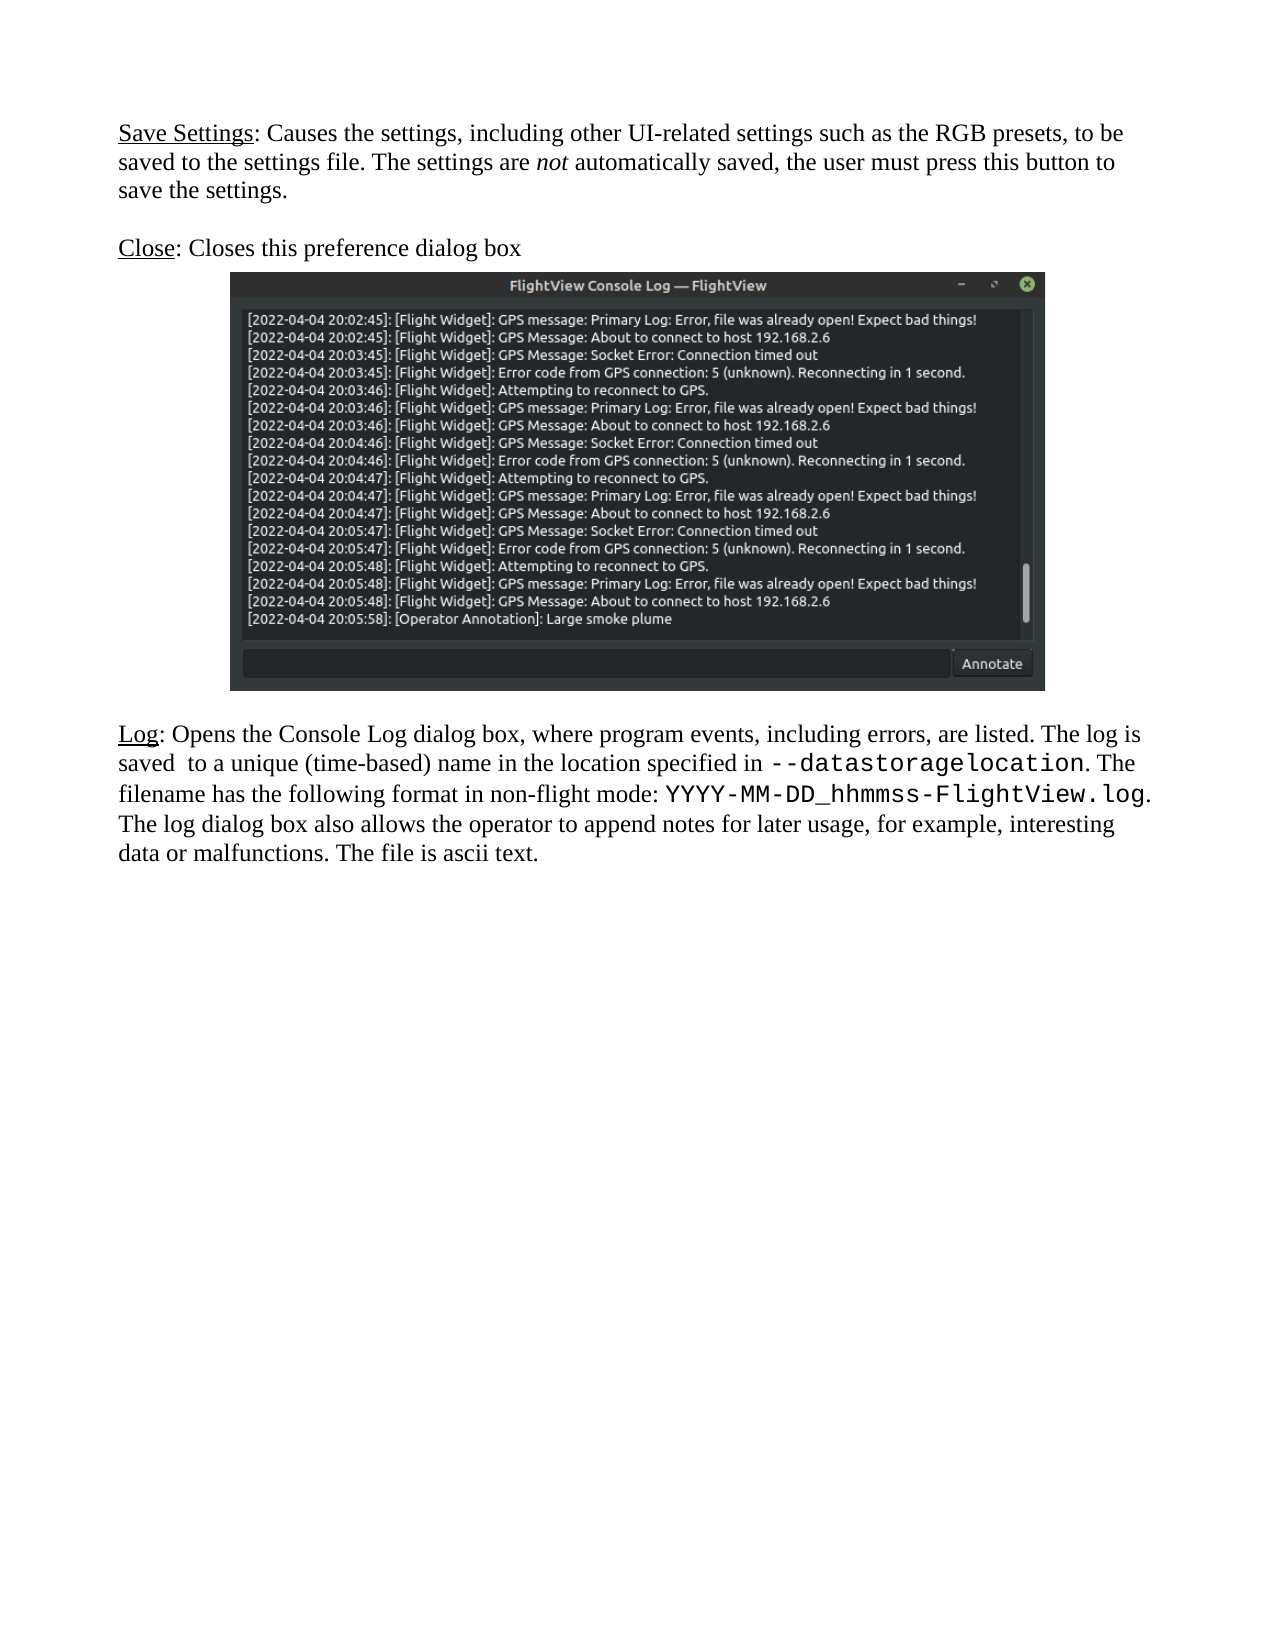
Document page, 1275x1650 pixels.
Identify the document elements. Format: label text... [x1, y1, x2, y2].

text Log: Opens the Console Log dialog box, where program events, including errors, are listed. The log is saved to a unique (time-based) name in the location specified in --datastoragelocation. The filename has the following format in non-flight mode: YYYY-MM-DD_hhmmss-FlightView.log. The log dialog box also allows the operator to append notes for later usage, for example, interesting data or malfunctions. The file is ascii text. [118, 719, 1157, 896]
text Save Settings: Causes the settings, including other UI-related settings such as the RGB presets, to be saved to the settings file. The settings are not automatically saved, the user must press this button to save the settings. [118, 118, 1157, 204]
text Close: Closes this preference dialog box [118, 233, 1157, 262]
picture [230, 272, 1046, 691]
